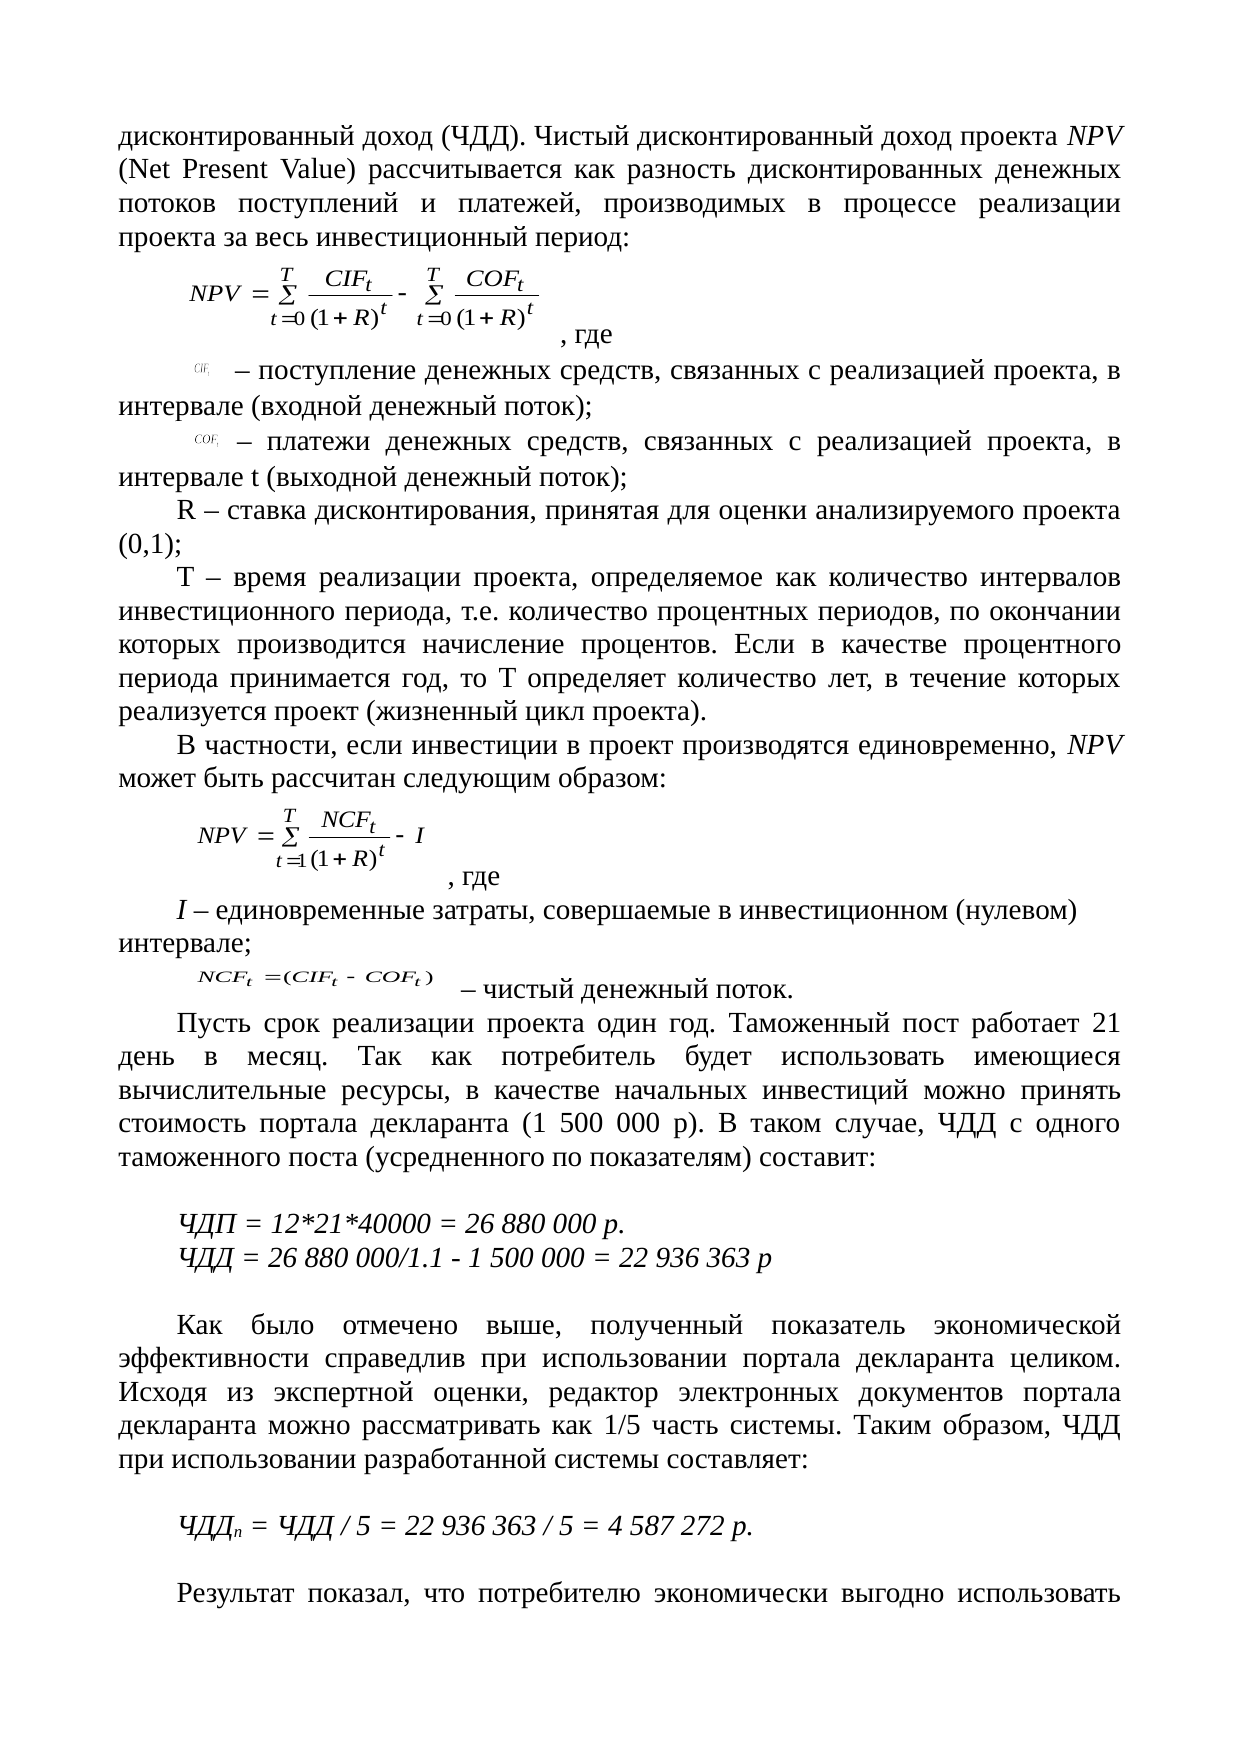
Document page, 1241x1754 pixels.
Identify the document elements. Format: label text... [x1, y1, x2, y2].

text дисконтированный доход (ЧДД). Чистый дисконтированный доход проекта NPV (Net Present Value) рассчитывается как разность дисконтированных денежных потоков поступлений и платежей, производимых в процессе реализации проекта за весь инвестиционный период: [118, 118, 1122, 252]
text R – ставка дисконтирования, принятая для оценки анализируемого проекта (0,1); [118, 492, 1122, 559]
text ЧДД = 26 880 000/1.1 - 1 500 000 = 22 936 363 р [118, 1240, 1122, 1273]
text T – время реализации проекта, определяемое как количество интервалов инвестиционного периода, т.е. количество процентных периодов, по окончании которых производится начисление процентов. Если в качестве процентного периода принимается год, то T определяет количество лет, в течение которых реализуется проект (жизненный цикл проекта). [118, 559, 1122, 727]
text В частности, если инвестиции в проект производятся единовременно, NPV может быть рассчитан следующим образом: [118, 727, 1122, 794]
text , где [118, 252, 1122, 350]
text Результат показал, что потребителю экономически выгодно использовать [118, 1575, 1122, 1609]
text – поступление денежных средств, связанных с реализацией проекта, в интервале (входной денежный поток); [118, 350, 1122, 421]
text I – единовременные затраты, совершаемые в инвестиционном (нулевом) интервале; [118, 892, 1122, 959]
text ЧДДп = ЧДД / 5 = 22 936 363 / 5 = 4 587 272 р. [118, 1508, 1122, 1542]
text – платежи денежных средств, связанных с реализацией проекта, в интервале t (выходной денежный поток); [118, 421, 1122, 492]
text Пусть срок реализации проекта один год. Таможенный пост работает 21 день в месяц. Так как потребитель будет использовать имеющиеся вычислительные ресурсы, в качестве начальных инвестиций можно принять стоимость портала декларанта (1 500 000 р). В таком случае, ЧДД с одного таможенного поста (усредненного по показателям) составит: [118, 1005, 1122, 1173]
text , где [118, 794, 1122, 892]
text – чистый денежный поток. [118, 959, 1122, 1005]
text Как было отмечено выше, полученный показатель экономической эффективности справедлив при использовании портала декларанта целиком. Исходя из экспертной оценки, редактор электронных документов портала декларанта можно рассматривать как 1/5 часть системы. Таким образом, ЧДД при использовании разработанной системы составляет: [118, 1307, 1122, 1474]
text ЧДП = 12*21*40000 = 26 880 000 р. [118, 1206, 1122, 1240]
